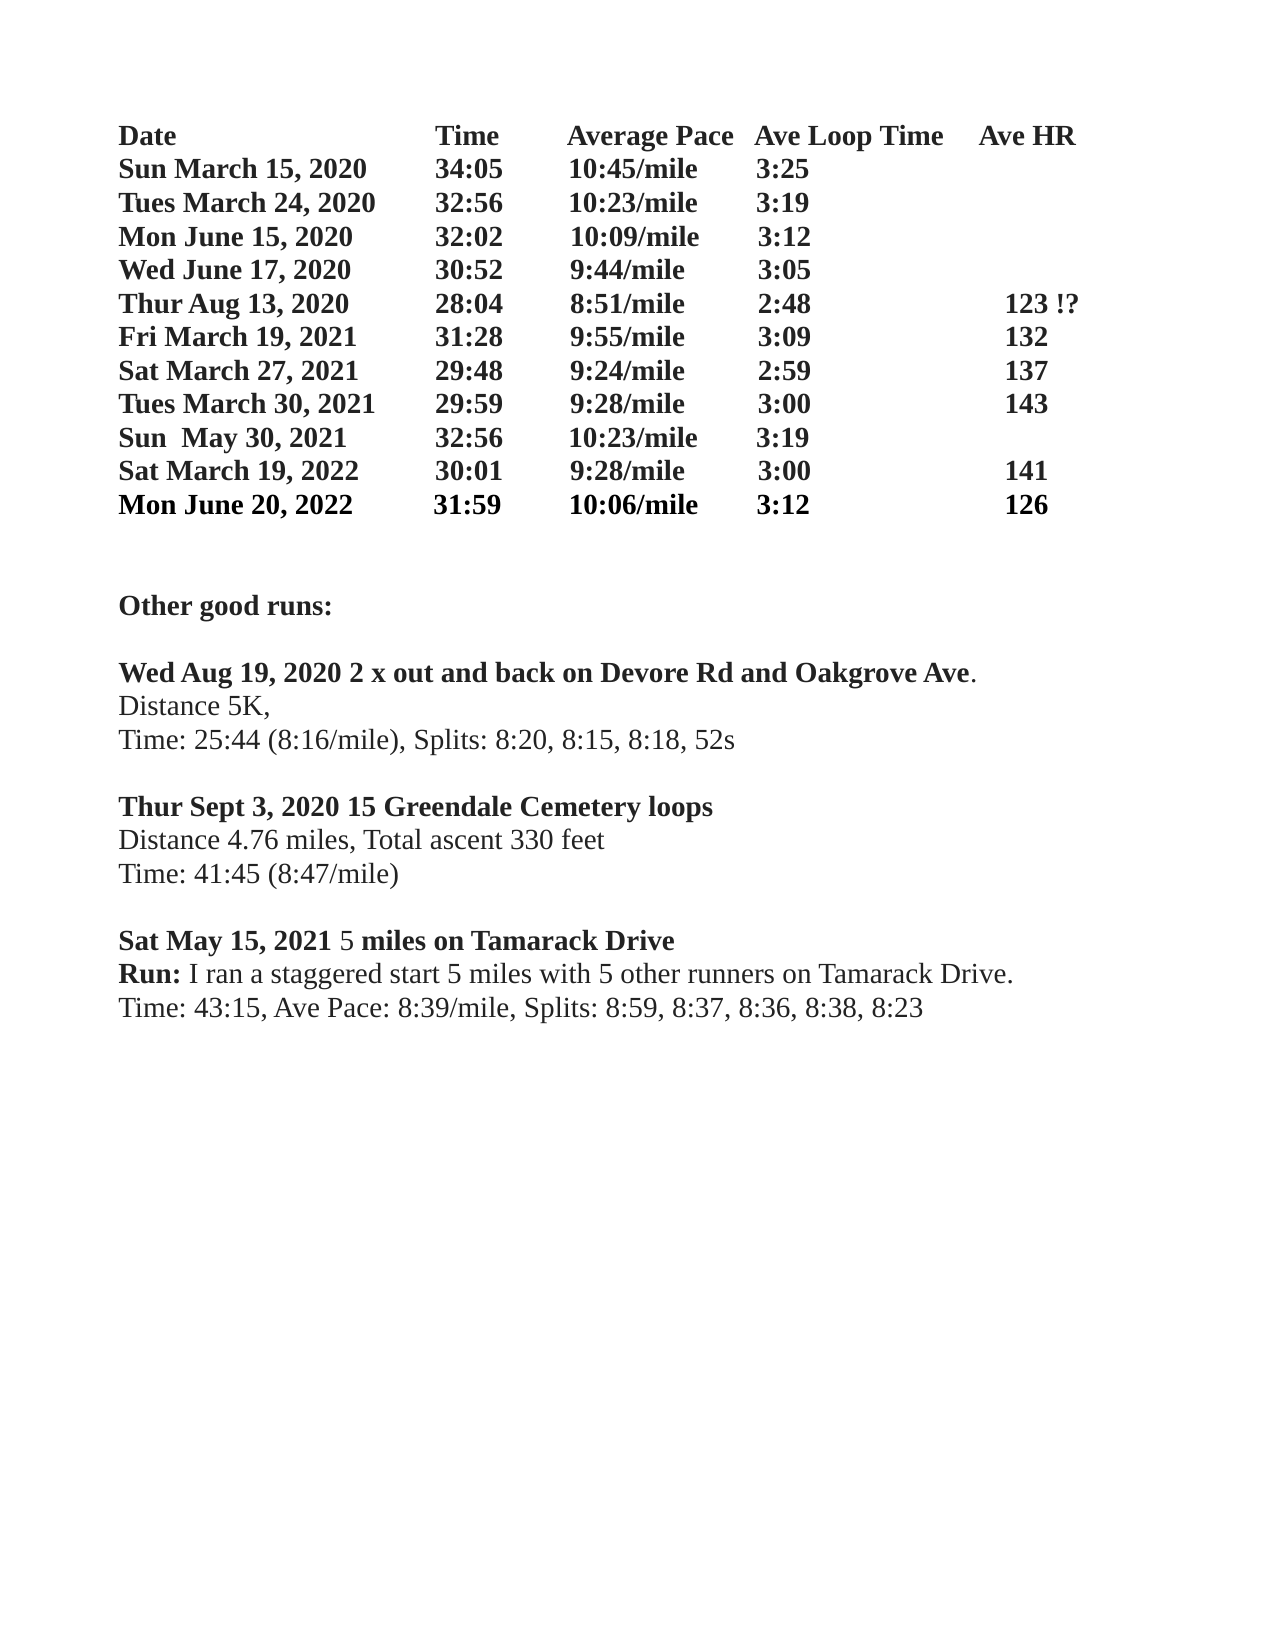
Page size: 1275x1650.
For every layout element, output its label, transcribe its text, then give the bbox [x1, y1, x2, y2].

text Other good runs: [118, 588, 1161, 621]
text Time: 25:44 (8:16/mile), Splits: 8:20, 8:15, 8:18, 52s [118, 722, 1161, 755]
text Date Time Average Pace Ave Loop Time Ave HR [118, 118, 1161, 152]
text Wed June 17, 2020 30:52 9:44/mile 3:05 [118, 252, 1161, 286]
text Time: 41:45 (8:47/mile) [118, 856, 1161, 889]
text Distance 4.76 miles, Total ascent 330 feet [118, 822, 1161, 856]
text Mon June 20, 2022 31:59 10:06/mile 3:12 126 [118, 487, 1157, 521]
text Run: I ran a staggered start 5 miles with 5 other runners on Tamarack Drive. [118, 957, 1161, 990]
text Mon June 15, 2020 32:02 10:09/mile 3:12 [118, 219, 1161, 252]
text Sun March 15, 2020 34:05 10:45/mile 3:25 [118, 152, 1161, 185]
text Sun May 30, 2021 32:56 10:23/mile 3:19 [118, 420, 1161, 453]
text Fri March 19, 2021 31:28 9:55/mile 3:09 132 [118, 319, 1161, 353]
text Sat March 27, 2021 29:48 9:24/mile 2:59 137 [118, 353, 1161, 386]
text Time: 43:15, Ave Pace: 8:39/mile, Splits: 8:59, 8:37, 8:36, 8:38, 8:23 [118, 990, 1161, 1024]
text Sat March 19, 2022 30:01 9:28/mile 3:00 141 [118, 453, 1161, 487]
text Sat May 15, 2021 5 miles on Tamarack Drive [118, 923, 1161, 957]
text Thur Sept 3, 2020 15 Greendale Cemetery loops [118, 789, 1161, 822]
text Thur Aug 13, 2020 28:04 8:51/mile 2:48 123 !? [118, 286, 1161, 319]
text Tues March 30, 2021 29:59 9:28/mile 3:00 143 [118, 386, 1161, 420]
text Wed Aug 19, 2020 2 x out and back on Devore Rd and Oakgrove Ave. [118, 655, 1161, 688]
text Distance 5K, [118, 688, 1161, 722]
text Tues March 24, 2020 32:56 10:23/mile 3:19 [118, 185, 1161, 219]
